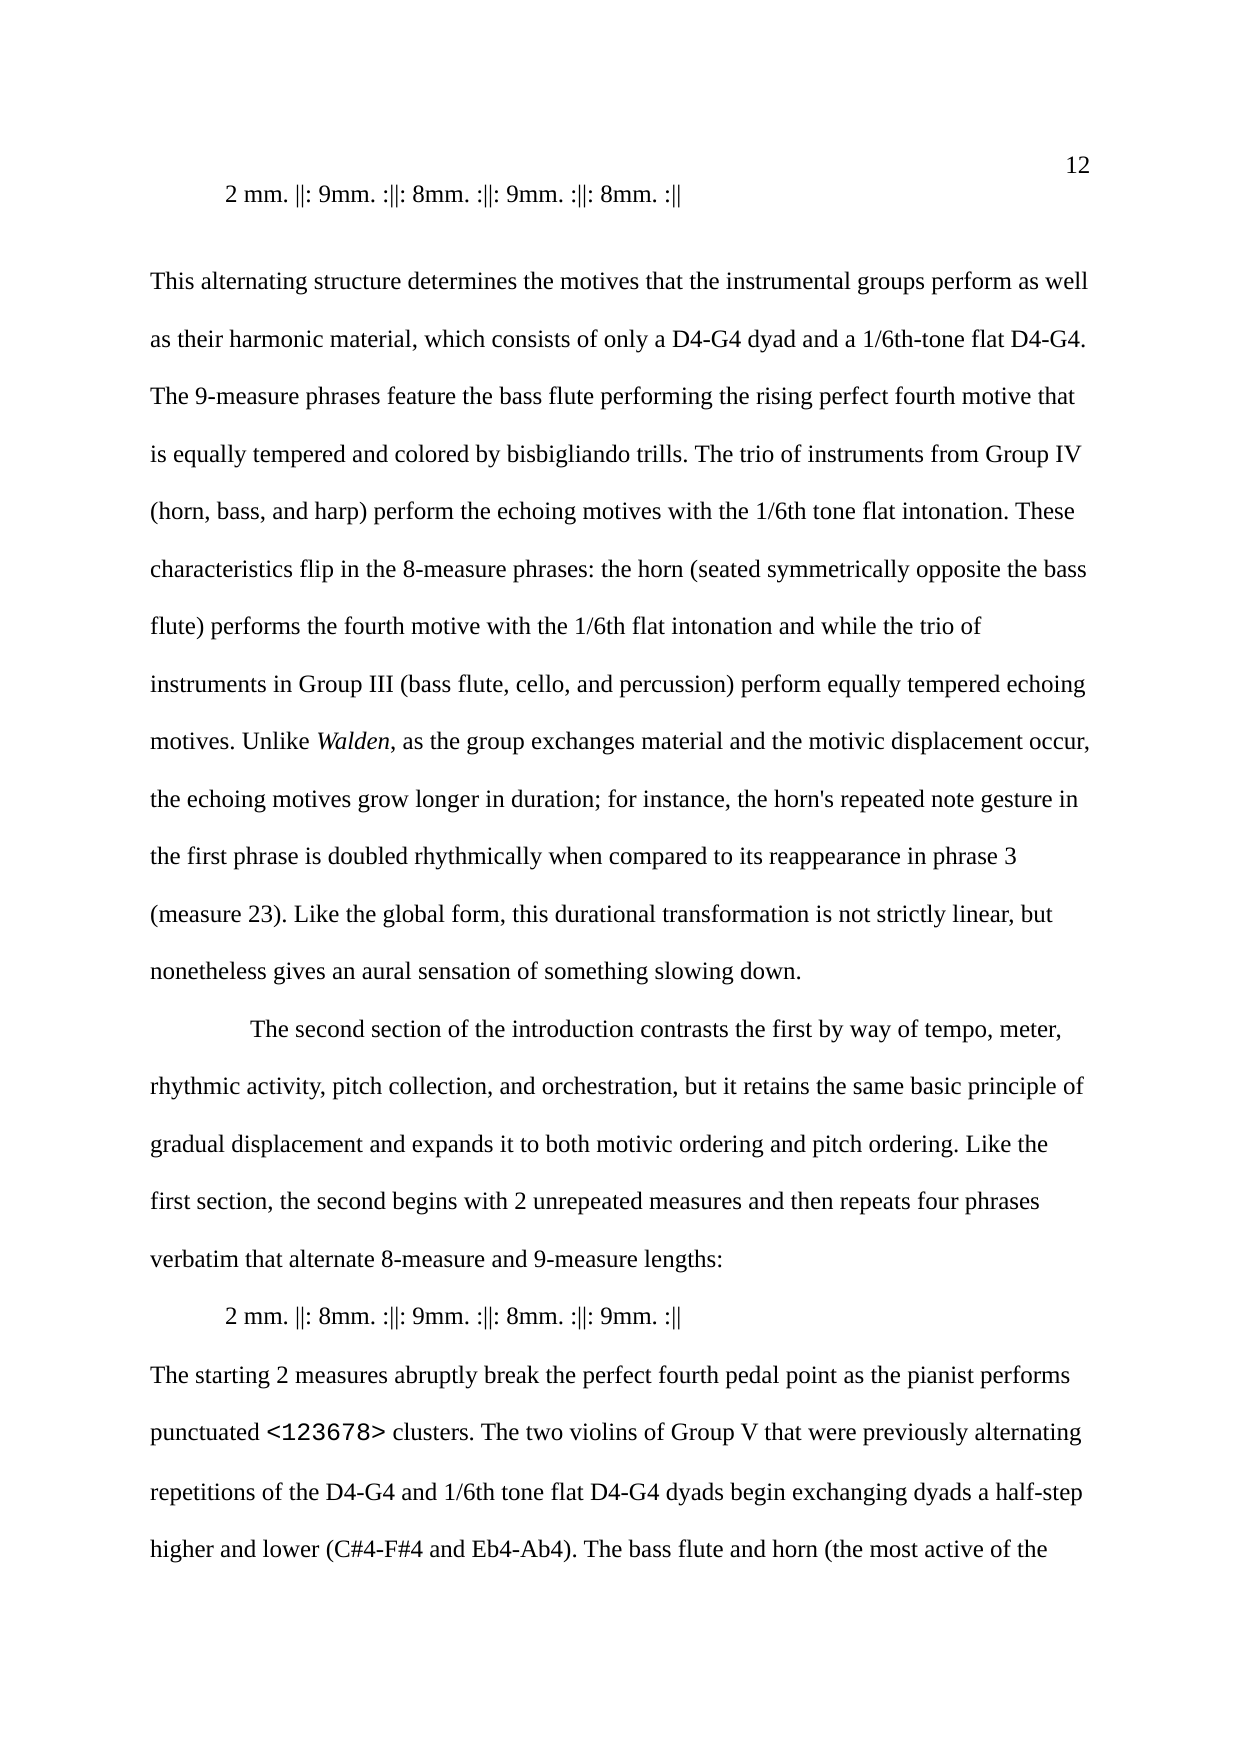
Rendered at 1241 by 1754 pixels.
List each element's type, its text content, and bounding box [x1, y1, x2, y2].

text 2 mm. ||: 9mm. :||: 8mm. :||: 9mm. :||: 8mm. :|| [225, 179, 1090, 208]
text The starting 2 measures abruptly break the perfect fourth pedal point as the pianist performs punctuated <123678> clusters. The two violins of Group V that were previously alternating repetitions of the D4-G4 and 1/6th tone flat D4-G4 dyads begin exchanging dyads a half-step higher and lower (C#4-F#4 and Eb4-Ab4). The bass flute and horn (the most active of the [150, 1360, 1090, 1563]
text This alternating structure determines the motives that the instrumental groups perform as well as their harmonic material, which consists of only a D4-G4 dyad and a 1/6th-tone flat D4-G4. The 9-measure phrases feature the bass flute performing the rising perfect fourth motive that is equally tempered and colored by bisbigliando trills. The trio of instruments from Group IV (horn, bass, and harp) perform the echoing motives with the 1/6th tone flat intonation. These characteristics flip in the 8-measure phrases: the horn (seated symmetrically opposite the bass flute) performs the fourth motive with the 1/6th flat intonation and while the trio of instruments in Group III (bass flute, cello, and percussion) perform equally tempered echoing motives. Unlike Walden, as the group exchanges material and the motivic displacement occur, the echoing motives grow longer in duration; for instance, the horn's repeated note gesture in the first phrase is doubled rhythmically when compared to its reappearance in phrase 3 (measure 23). Like the global form, this durational transformation is not strictly linear, but nonetheless gives an aural sensation of something slowing down. [150, 266, 1090, 985]
text 2 mm. ||: 8mm. :||: 9mm. :||: 8mm. :||: 9mm. :|| [225, 1301, 1090, 1330]
text The second section of the introduction contrasts the first by way of tempo, meter, rhythmic activity, pitch collection, and orchestration, but it retains the same basic principle of gradual displacement and expands it to both motivic ordering and pitch ordering. Like the first section, the second begins with 2 unrepeated measures and then repeats four phrases verbatim that alternate 8-measure and 9-measure lengths: [150, 1014, 1090, 1273]
